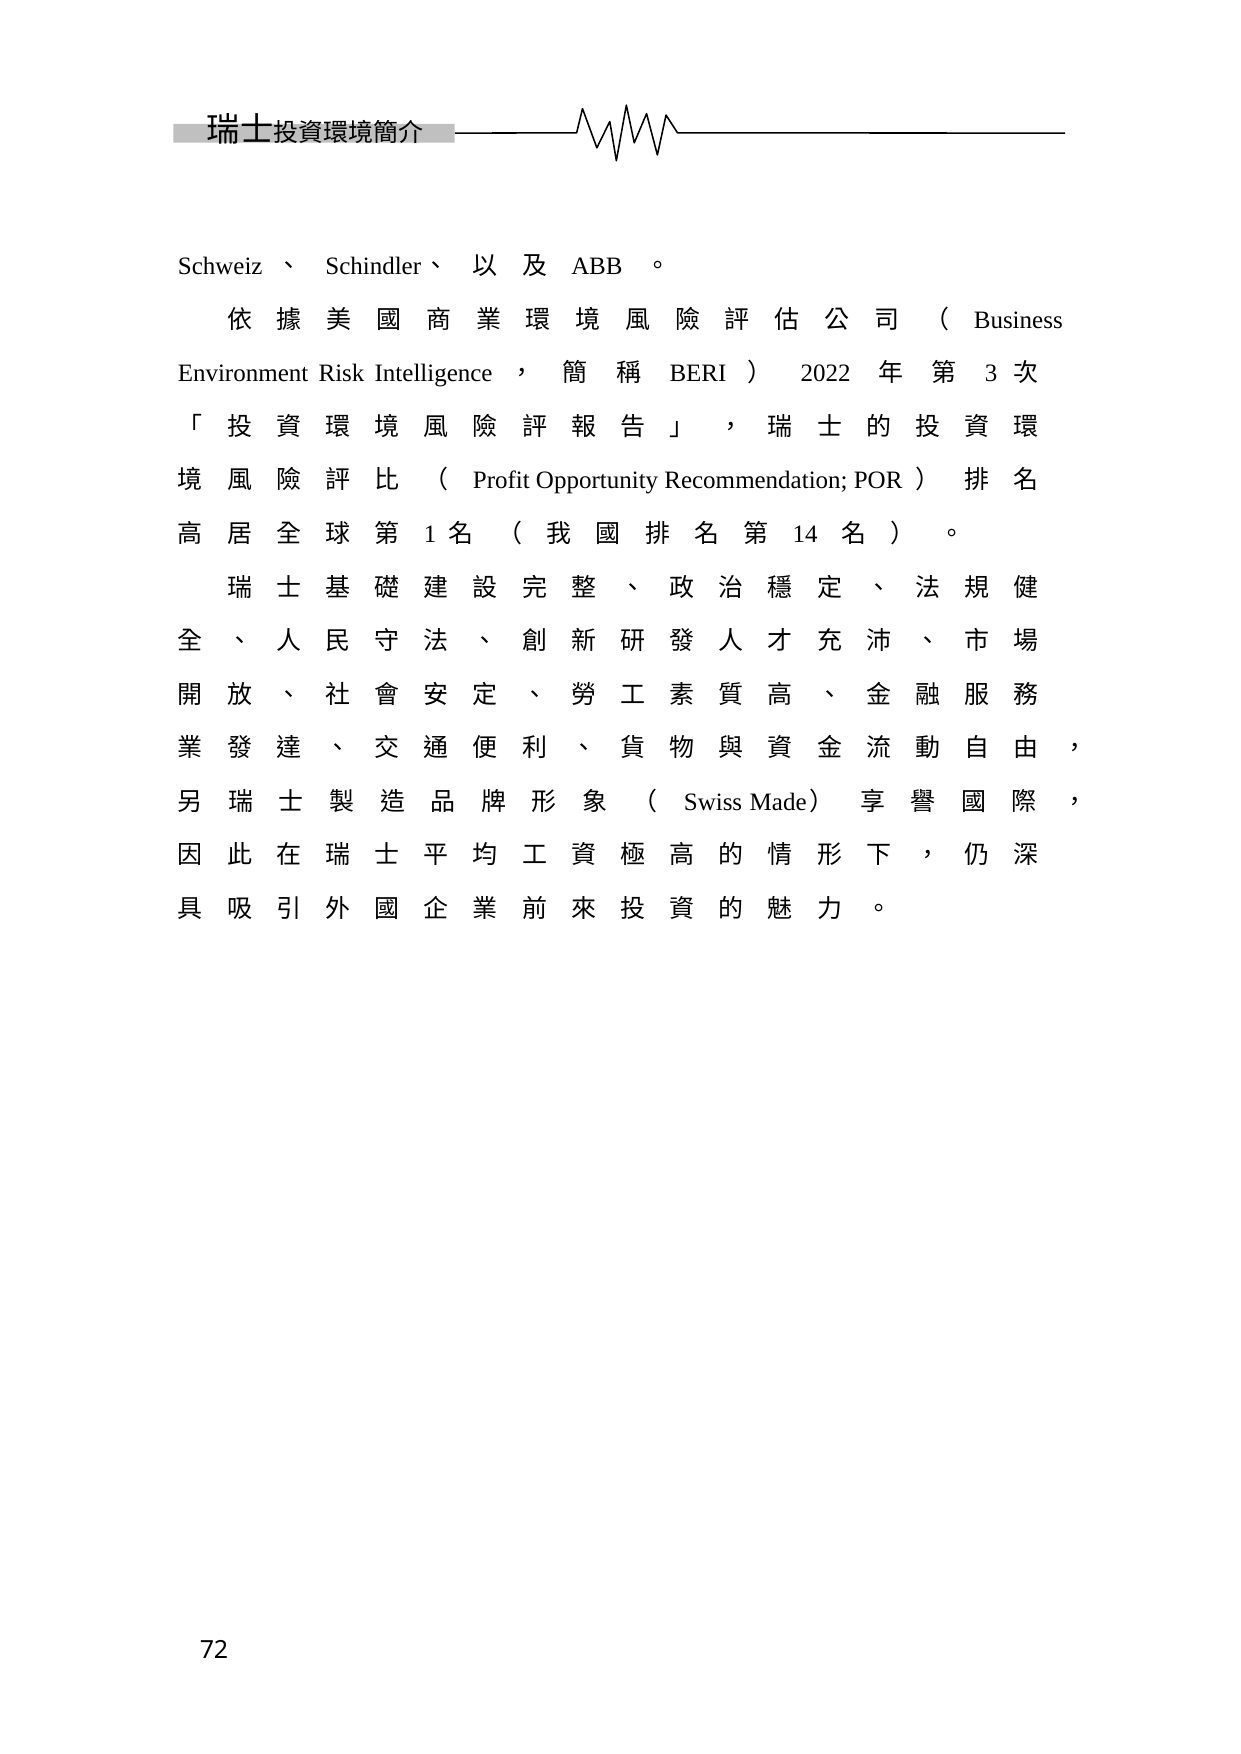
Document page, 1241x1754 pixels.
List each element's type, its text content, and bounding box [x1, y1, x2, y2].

text Schweiz、Schindler、以及ABB。 [178, 237, 1063, 291]
text 依據美國商業環境風險評估公司（Business Environment Risk Intelligence，簡稱BERI）2022年第3次「投資環境風險評報告」，瑞士的投資環境風險評比（Profit Opportunity Recommendation; POR）排名高居全球第1名（我國排名第14名）。 [178, 291, 1063, 558]
text 瑞士基礎建設完整、政治穩定、法規健全、人民守法、創新研發人才充沛、市場開放、社會安定、勞工素質高、金融服務業發達、交通便利、貨物與資金流動自由，另瑞士製造品牌形象（Swiss Made）享譽國際，因此在瑞士平均工資極高的情形下，仍深具吸引外國企業前來投資的魅力。 [178, 558, 1063, 933]
